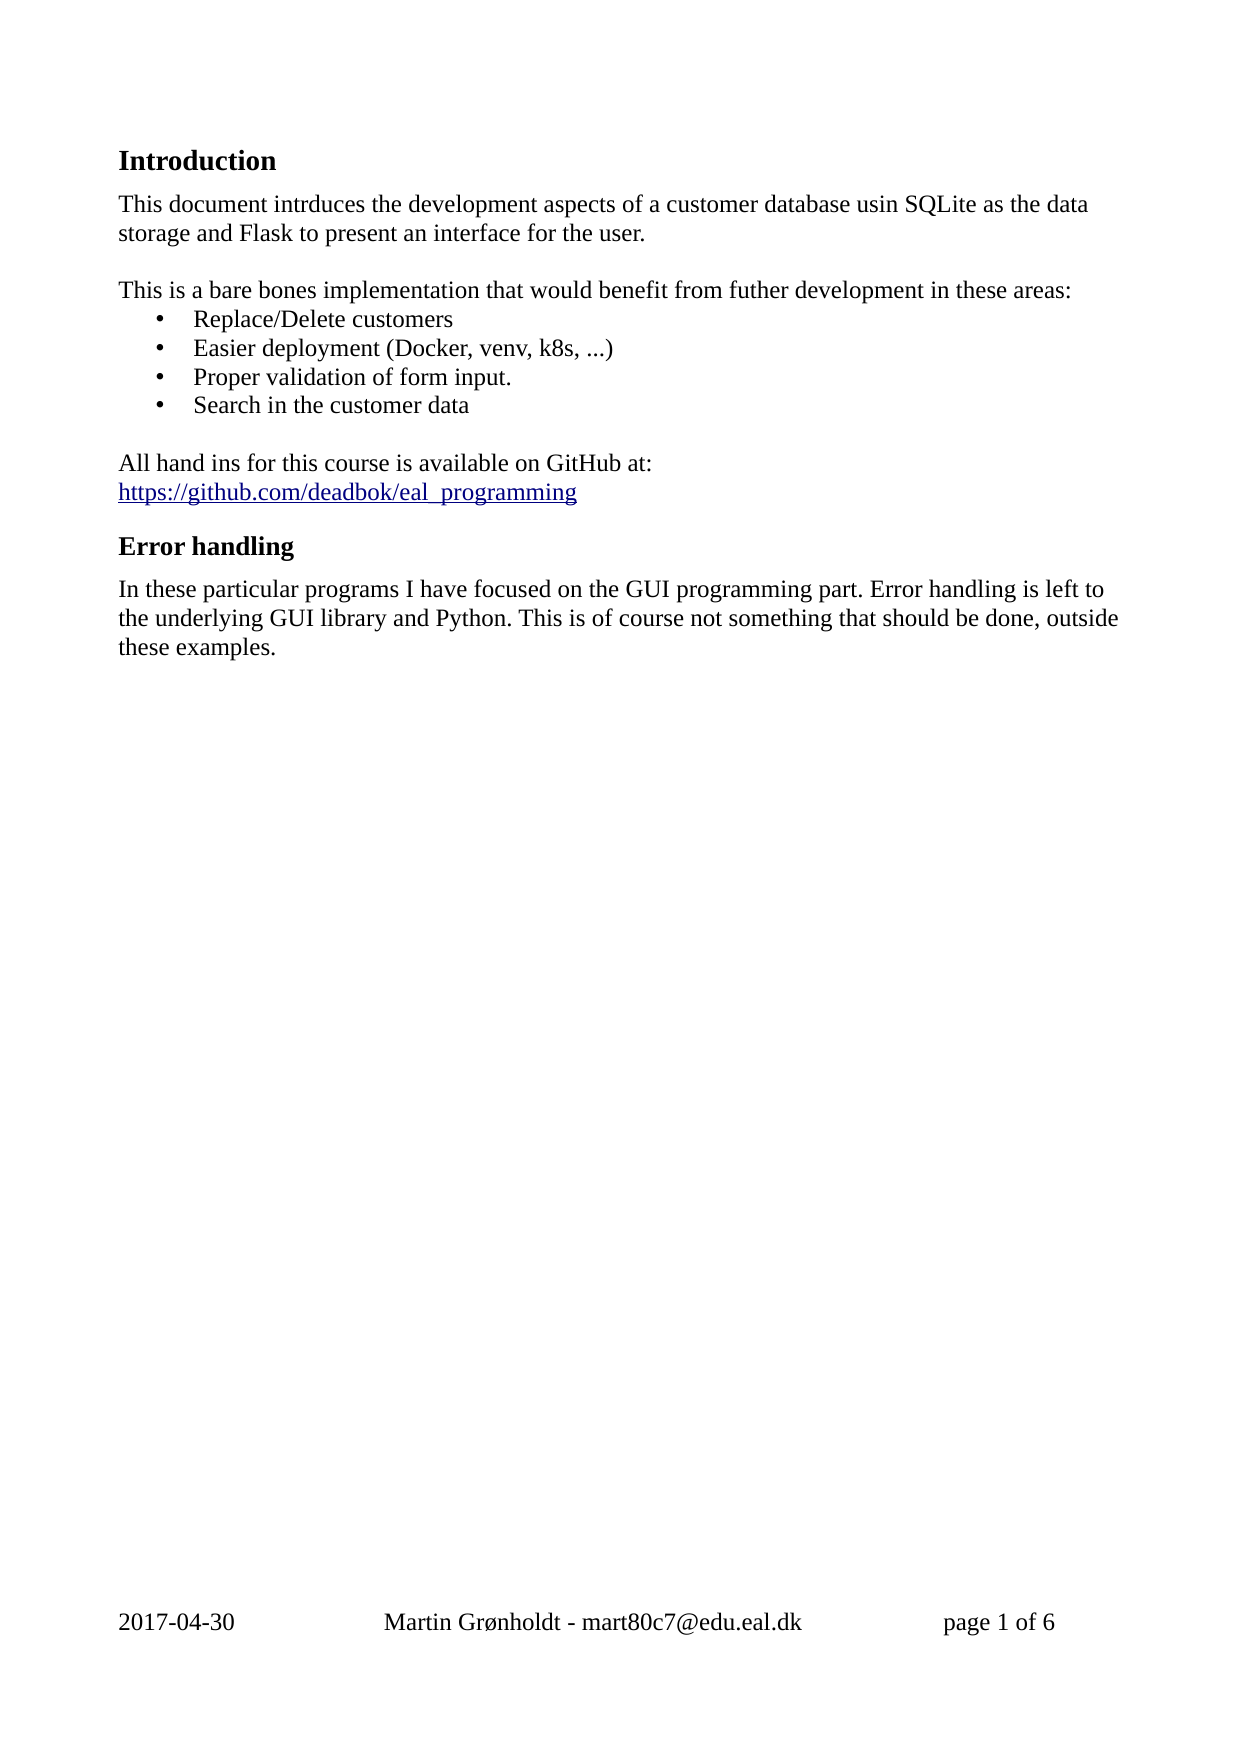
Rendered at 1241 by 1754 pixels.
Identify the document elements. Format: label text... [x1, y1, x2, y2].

text https://github.com/deadbok/eal_programming [118, 477, 1122, 505]
text All hand ins for this course is available on GitHub at: [118, 448, 1122, 477]
text This document intrduces the development aspects of a customer database usin SQLite as the data storage and Flask to present an interface for the user. [118, 189, 1122, 247]
text This is a bare bones implementation that would benefit from futher development in these areas: [118, 275, 1122, 304]
list Replace/Delete customers [156, 304, 1122, 333]
subtitle Introduction [118, 143, 1122, 177]
list Search in the customer data [156, 390, 1122, 419]
list Easier deployment (Docker, venv, k8s, ...) [156, 333, 1122, 362]
list Proper validation of form input. [156, 362, 1122, 390]
text In these particular programs I have focused on the GUI programming part. Error handling is left to the underlying GUI library and Python. This is of course not something that should be done, outside these examples. [118, 574, 1122, 660]
subtitle Error handling [118, 530, 1122, 562]
